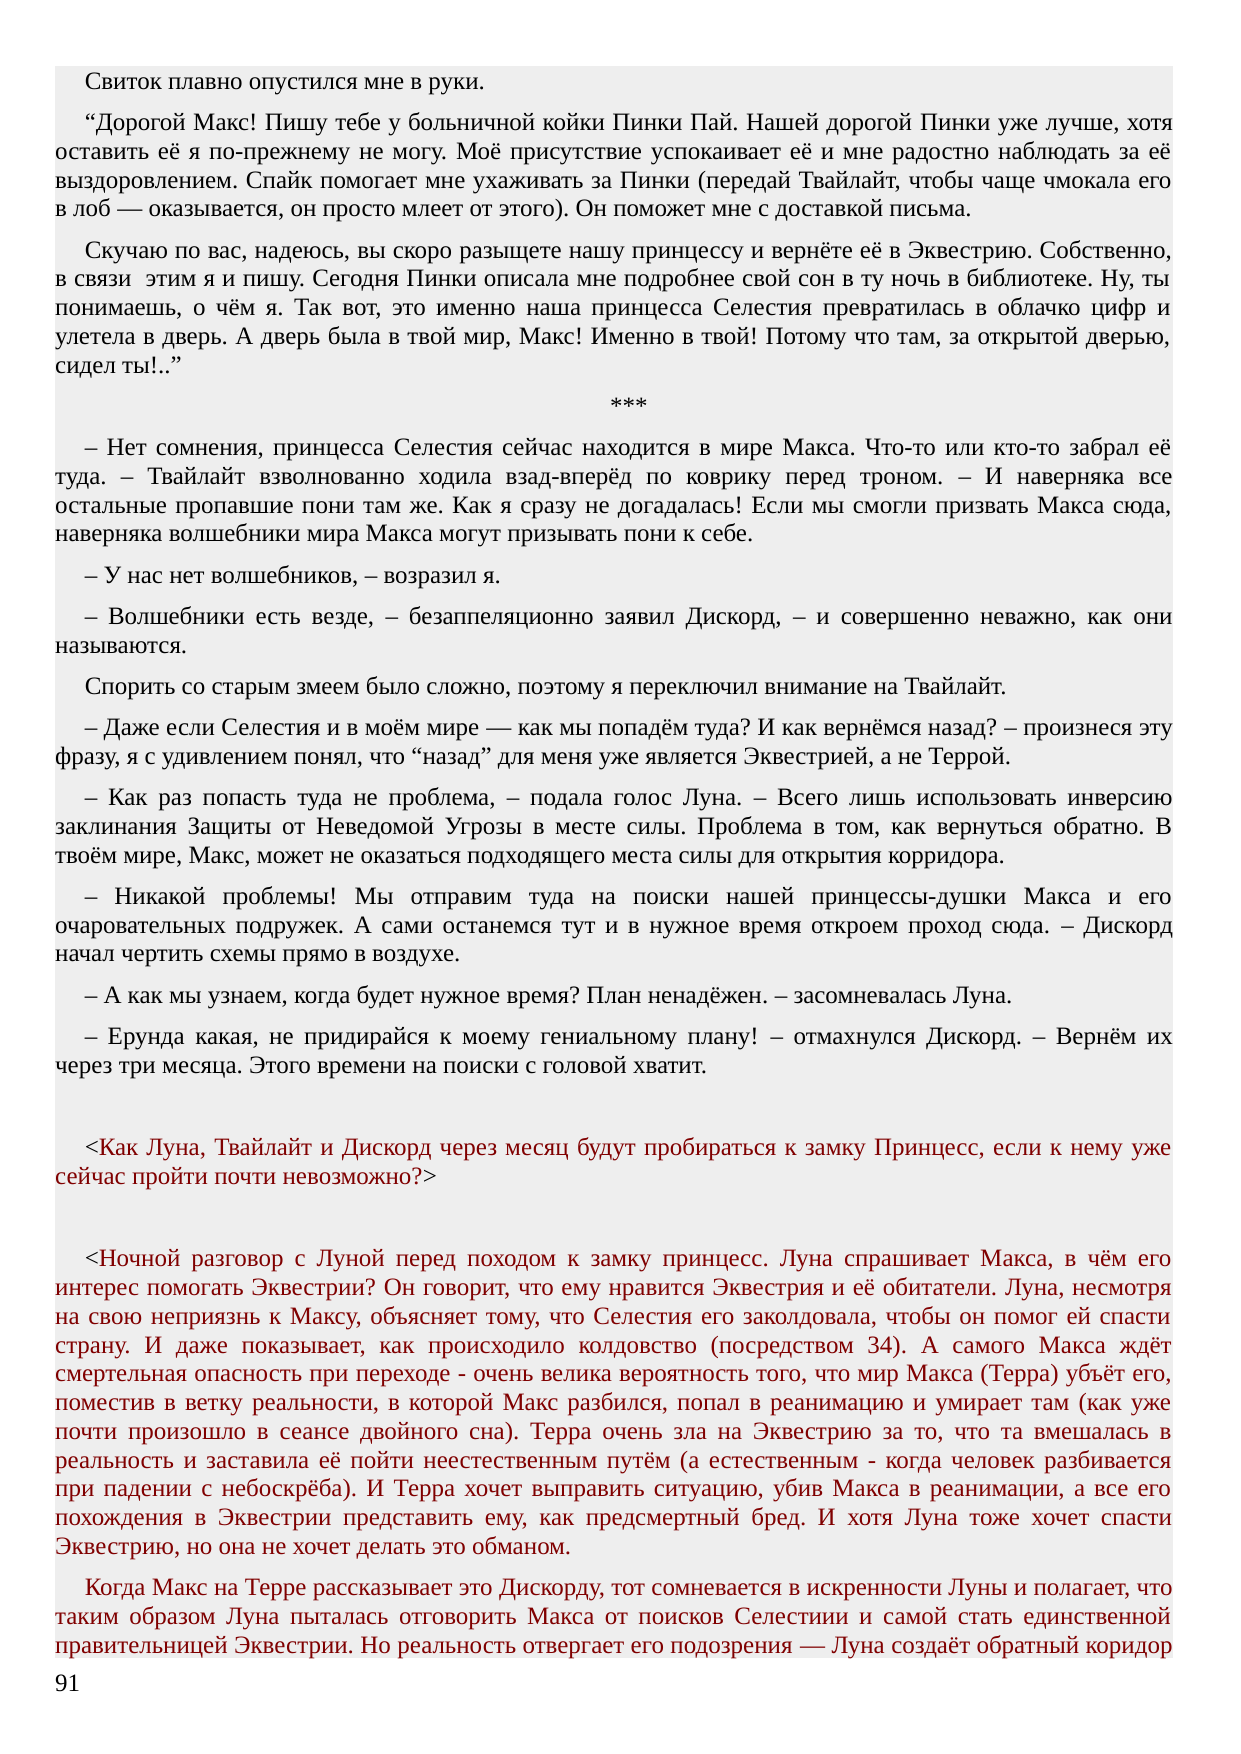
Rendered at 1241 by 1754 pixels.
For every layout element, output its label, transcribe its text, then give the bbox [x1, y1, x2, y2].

text – Волшебники есть везде, – безаппеляционно заявил Дискорд, – и совершенно неважно, как они называются. [55, 601, 1173, 658]
text <Ночной разговор с Луной перед походом к замку принцесс. Луна спрашивает Макса, в чём его интерес помогать Эквестрии? Он говорит, что ему нравится Эквестрия и её обитатели. Луна, несмотря на свою неприязнь к Максу, объясняет тому, что Селестия его заколдовала, чтобы он помог ей спасти страну. И даже показывает, как происходило колдовство (посредством 34). А самого Макса ждёт смертельная опасность при переходе - очень велика вероятность того, что мир Макса (Терра) убъёт его, поместив в ветку реальности, в которой Макс разбился, попал в реанимацию и умирает там (как уже почти произошло в сеансе двойного сна). Терра очень зла на Эквестрию за то, что та вмешалась в реальность и заставила её пойти неестественным путём (а естественным - когда человек разбивается при падении с небоскрёба). И Терра хочет выправить ситуацию, убив Макса в реанимации, а все его похождения в Эквестрии представить ему, как предсмертный бред. И хотя Луна тоже хочет спасти Эквестрию, но она не хочет делать это обманом. [55, 1243, 1173, 1560]
text *** [55, 391, 1173, 420]
text – Ерунда какая, не придирайся к моему гениальному плану! – отмахнулся Дискорд. – Вернём их через три месяца. Этого времени на поиски с головой хватит. [55, 1021, 1173, 1078]
text – Никакой проблемы! Мы отправим туда на поиски нашей принцессы-душки Макса и его очаровательных подружек. А сами останемся тут и в нужное время откроем проход сюда. – Дискорд начал чертить схемы прямо в воздухе. [55, 881, 1173, 967]
text Скучаю по вас, надеюсь, вы скоро разыщете нашу принцессу и вернёте её в Эквестрию. Собственно, в связи этим я и пишу. Сегодня Пинки описала мне подробнее свой сон в ту ночь в библиотеке. Ну, ты понимаешь, о чём я. Так вот, это именно наша принцесса Селестия превратилась в облачко цифр и улетела в дверь. А дверь была в твой мир, Макс! Именно в твой! Потому что там, за открытой дверью, сидел ты!..” [55, 235, 1173, 378]
text <Как Луна, Твайлайт и Дискорд через месяц будут пробираться к замку Принцесс, если к нему уже сейчас пройти почти невозможно?> [55, 1132, 1173, 1190]
text Спорить со старым змеем было сложно, поэтому я переключил внимание на Твайлайт. [55, 671, 1173, 700]
text Когда Макс на Терре рассказывает это Дискорду, тот сомневается в искренности Луны и полагает, что таким образом Луна пыталась отговорить Макса от поисков Селестиии и самой стать единственной правительницей Эквестрии. Но реальность отвергает его подозрения — Луна создаёт обратный коридор [55, 1572, 1173, 1658]
text “Дорогой Макс! Пишу тебе у больничной койки Пинки Пай. Нашей дорогой Пинки уже лучше, хотя оставить её я по-прежнему не могу. Моё присутствие успокаивает её и мне радостно наблюдать за её выздоровлением. Спайк помогает мне ухаживать за Пинки (передай Твайлайт, чтобы чаще чмокала его в лоб — оказывается, он просто млеет от этого). Он поможет мне с доставкой письма. [55, 107, 1173, 222]
text – А как мы узнаем, когда будет нужное время? План ненадёжен. – засомневалась Луна. [55, 980, 1173, 1008]
text Свиток плавно опустился мне в руки. [55, 66, 1173, 95]
text – Нет сомнения, принцесса Селестия сейчас находится в мире Макса. Что-то или кто-то забрал её туда. – Твайлайт взволнованно ходила взад-вперёд по коврику перед троном. – И наверняка все остальные пропавшие пони там же. Как я сразу не догадалась! Если мы смогли призвать Макса сюда, наверняка волшебники мира Макса могут призывать пони к себе. [55, 432, 1173, 547]
text – У нас нет волшебников, – возразил я. [55, 560, 1173, 588]
text – Как раз попасть туда не проблема, – подала голос Луна. – Всего лишь использовать инверсию заклинания Защиты от Неведомой Угрозы в месте силы. Проблема в том, как вернуться обратно. В твоём мире, Макс, может не оказаться подходящего места силы для открытия корридора. [55, 782, 1173, 868]
text – Даже если Селестия и в моём мире — как мы попадём туда? И как вернёмся назад? – произнеся эту фразу, я с удивлением понял, что “назад” для меня уже является Эквестрией, а не Террой. [55, 712, 1173, 770]
